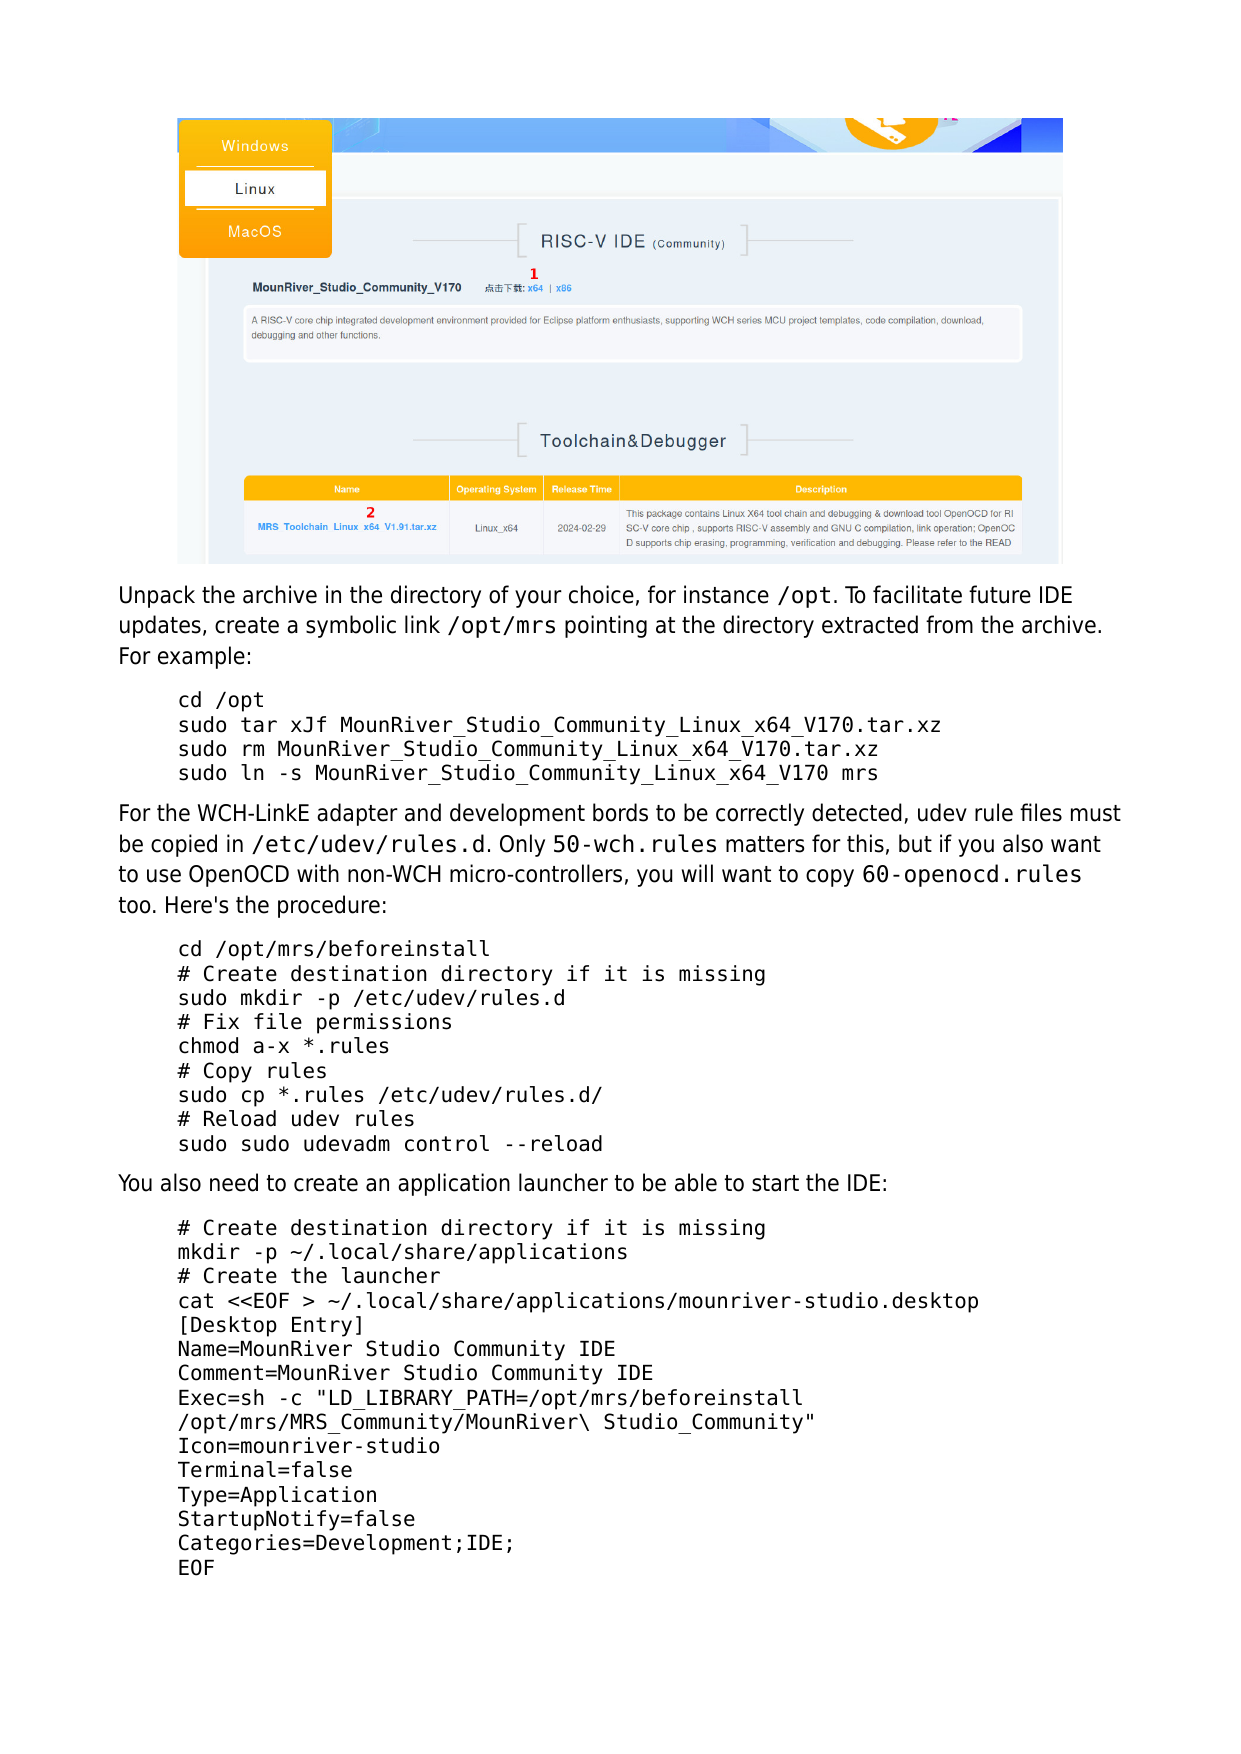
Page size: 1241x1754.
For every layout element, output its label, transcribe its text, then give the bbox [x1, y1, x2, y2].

text Type=Application [177, 1483, 1122, 1507]
text sudo cp *.rules /etc/udev/rules.d/ [177, 1083, 1122, 1107]
text Comment=MounRiver Studio Community IDE [177, 1361, 1122, 1386]
text sudo ln -s MounRiver_Studio_Community_Linux_x64_V170 mrs [177, 761, 1122, 786]
text chmod a-x *.rules [177, 1034, 1122, 1059]
text # Create destination directory if it is missing [177, 962, 1122, 986]
text cd /opt/mrs/beforeinstall [177, 937, 1122, 962]
text Icon=mounriver-studio [177, 1434, 1122, 1458]
text # Reload udev rules [177, 1107, 1122, 1132]
text You also need to create an application launcher to be able to start the IDE: [118, 1171, 1122, 1197]
text # Fix file permissions [177, 1010, 1122, 1034]
text Categories=Development;IDE; [177, 1531, 1122, 1556]
text [Desktop Entry] [177, 1313, 1122, 1337]
text # Copy rules [177, 1059, 1122, 1083]
picture [177, 118, 1063, 564]
text sudo rm MounRiver_Studio_Community_Linux_x64_V170.tar.xz [177, 737, 1122, 761]
text EOF [177, 1556, 1122, 1580]
text mkdir -p ~/.local/share/applications [177, 1240, 1122, 1264]
text Name=MounRiver Studio Community IDE [177, 1337, 1122, 1361]
text Unpack the archive in the directory of your choice, for instance /opt. To facilitate future IDE updates, create a symbolic link /opt/mrs pointing at the directory extracted from the archive. For example: [118, 582, 1122, 670]
text cd /opt [177, 688, 1122, 713]
text sudo tar xJf MounRiver_Studio_Community_Linux_x64_V170.tar.xz [177, 713, 1122, 737]
text For the WCH-LinkE adapter and development bords to be correctly detected, udev rule files must be copied in /etc/udev/rules.d. Only 50-wch.rules matters for this, but if you also want to use OpenOCD with non-WCH micro-controllers, you will want to copy 60-openocd.rules too. Here's the procedure: [118, 800, 1122, 919]
text Terminal=false [177, 1458, 1122, 1483]
text Exec=sh -c "LD_LIBRARY_PATH=/opt/mrs/beforeinstall /opt/mrs/MRS_Community/MounRiver\ Studio_Community" [177, 1386, 1122, 1434]
text # Create the launcher [177, 1264, 1122, 1289]
text sudo mkdir -p /etc/udev/rules.d [177, 986, 1122, 1010]
text cat <<EOF > ~/.local/share/applications/mounriver-studio.desktop [177, 1289, 1122, 1313]
text StartupNotify=false [177, 1507, 1122, 1531]
text # Create destination directory if it is missing [177, 1216, 1122, 1240]
text sudo sudo udevadm control --reload [177, 1132, 1122, 1156]
